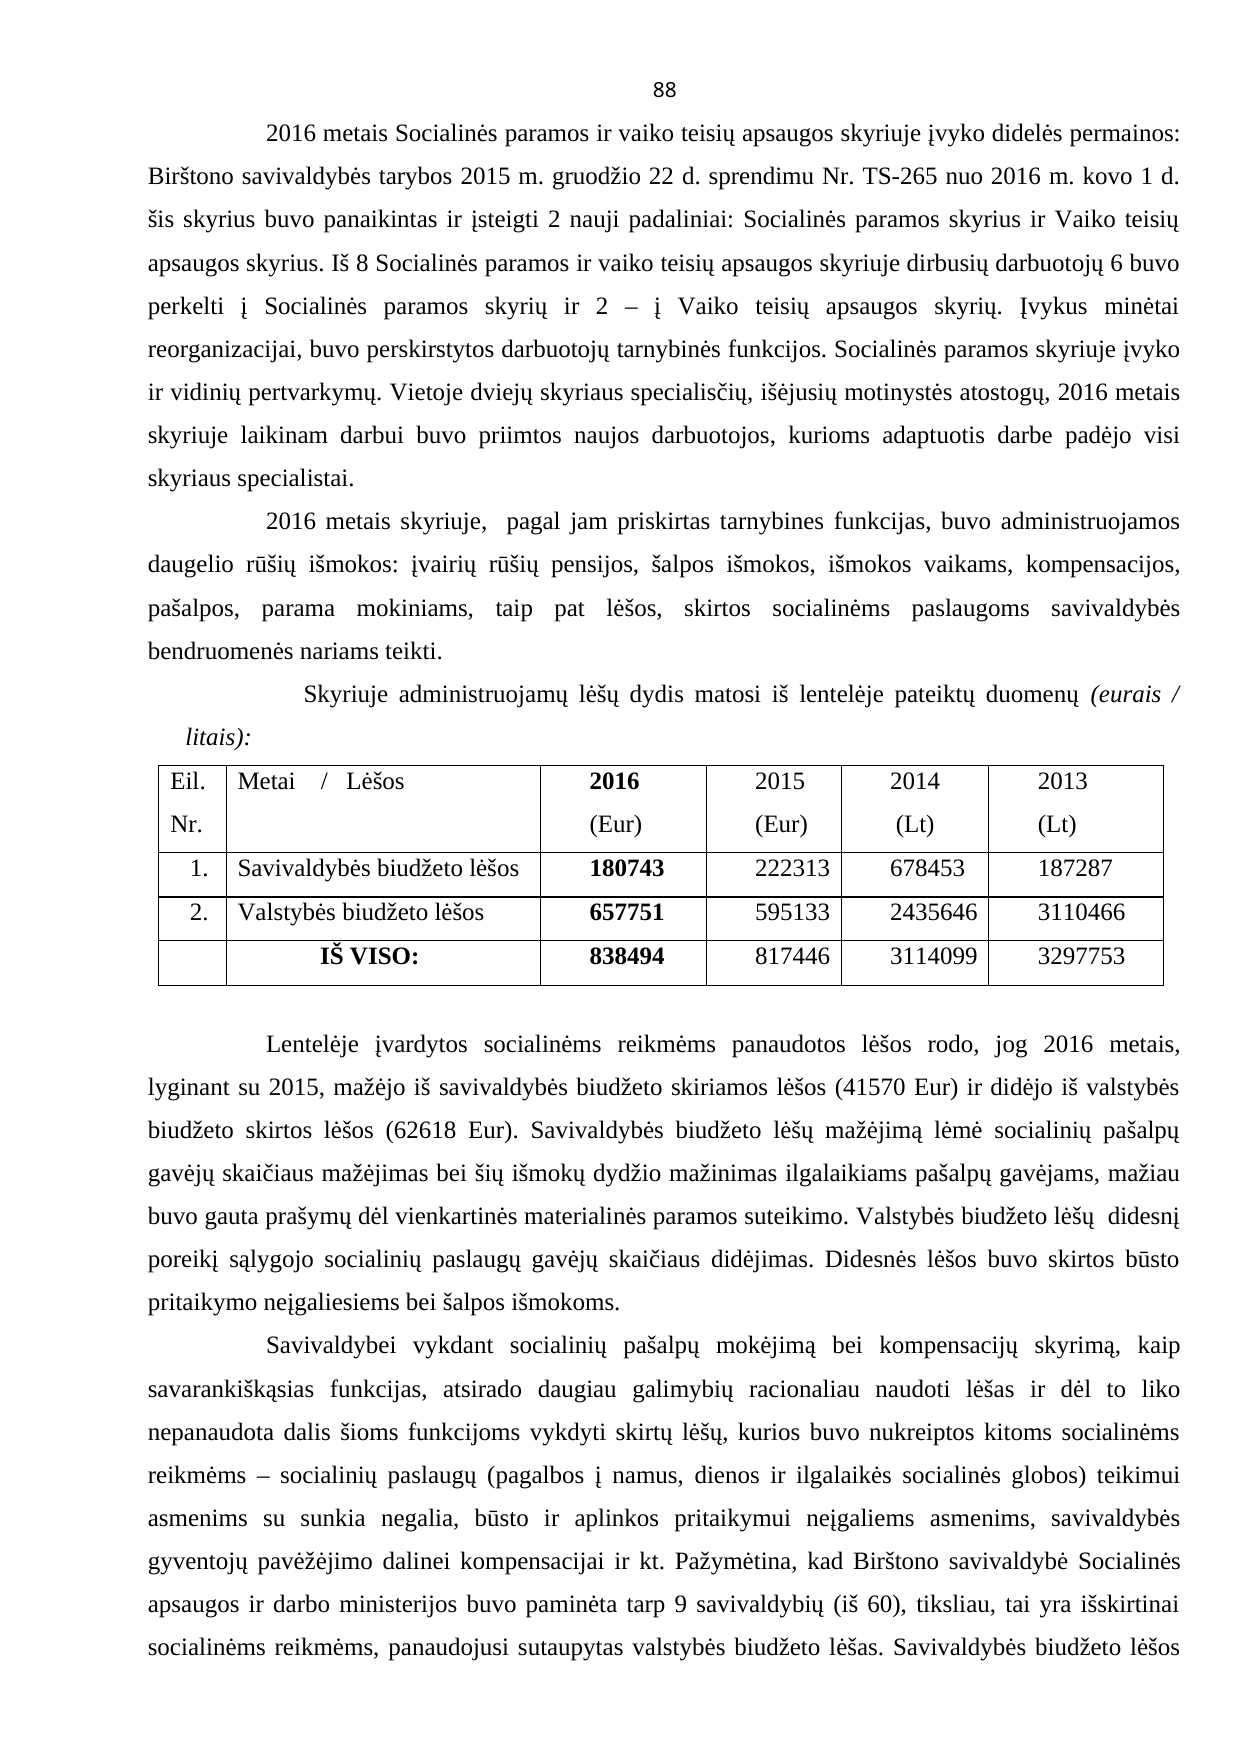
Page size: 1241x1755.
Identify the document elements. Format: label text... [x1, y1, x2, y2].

table_cell 657751 [541, 898, 706, 940]
table_header 2016 (Eur) [541, 766, 706, 852]
table_cell 1. [159, 853, 226, 896]
table_header Metai / Lėšos [227, 766, 540, 852]
table_cell 3297753 [989, 941, 1163, 984]
table_cell 678453 [842, 853, 988, 896]
text Savivaldybei vykdant socialinių pašalpų mokėjimą bei kompensacijų skyrimą, kaip savarankiškąsias funkcijas, atsirado daugiau galimybių racionaliau naudoti lėšas ir dėl to liko nepanaudota dalis šioms funkcijoms vykdyti skirtų lėšų, kurios buvo nukreiptos kitoms socialinėms reikmėms – socialinių paslaugų (pagalbos į namus, dienos ir ilgalaikės socialinės globos) teikimui asmenims su sunkia negalia, būsto ir aplinkos pritaikymui neįgaliems asmenims, savivaldybės gyventojų pavėžėjimo dalinei kompensacijai ir kt. Pažymėtina, kad Birštono savivaldybė Socialinės apsaugos ir darbo ministerijos buvo paminėta tarp 9 savivaldybių (iš 60), tiksliau, tai yra išskirtinai socialinėms reikmėms, panaudojusi sutaupytas valstybės biudžeto lėšas. Savivaldybės biudžeto lėšos [148, 1331, 1181, 1661]
table_cell 222313 [707, 853, 841, 896]
table_header 2013 (Lt) [989, 766, 1163, 852]
table_cell [159, 941, 226, 984]
table_cell Savivaldybės biudžeto lėšos [227, 853, 540, 896]
table_cell 180743 [541, 853, 706, 896]
table_cell Valstybės biudžeto lėšos [227, 898, 540, 940]
table_cell 187287 [989, 853, 1163, 896]
text 2016 metais Socialinės paramos ir vaiko teisių apsaugos skyriuje įvyko didelės permainos: Birštono savivaldybės tarybos 2015 m. gruodžio 22 d. sprendimu Nr. TS-265 nuo 2016 m. kovo 1 d. šis skyrius buvo panaikintas ir įsteigti 2 nauji padaliniai: Socialinės paramos skyrius ir Vaiko teisių apsaugos skyrius. Iš 8 Socialinės paramos ir vaiko teisių apsaugos skyriuje dirbusių darbuotojų 6 buvo perkelti į Socialinės paramos skyrių ir 2 – į Vaiko teisių apsaugos skyrių. Įvykus minėtai reorganizacijai, buvo perskirstytos darbuotojų tarnybinės funkcijos. Socialinės paramos skyriuje įvyko ir vidinių pertvarkymų. Vietoje dviejų skyriaus specialisčių, išėjusių motinystės atostogų, 2016 metais skyriuje laikinam darbui buvo priimtos naujos darbuotojos, kurioms adaptuotis darbe padėjo visi skyriaus specialistai. [148, 118, 1181, 492]
table_header Eil. Nr. [159, 766, 226, 852]
text Skyriuje administruojamų lėšų dydis matosi iš lentelėje pateiktų duomenų (eurais / litais): [185, 679, 1181, 751]
table_header 2015 (Eur) [707, 766, 841, 852]
table_header 2014 (Lt) [842, 766, 988, 852]
table_cell 2. [159, 898, 226, 940]
table_cell 2435646 [842, 898, 988, 940]
table_cell 3110466 [989, 898, 1163, 940]
table_cell 817446 [707, 941, 841, 984]
text Lentelėje įvardytos socialinėms reikmėms panaudotos lėšos rodo, jog 2016 metais, lyginant su 2015, mažėjo iš savivaldybės biudžeto skiriamos lėšos (41570 Eur) ir didėjo iš valstybės biudžeto skirtos lėšos (62618 Eur). Savivaldybės biudžeto lėšų mažėjimą lėmė socialinių pašalpų gavėjų skaičiaus mažėjimas bei šių išmokų dydžio mažinimas ilgalaikiams pašalpų gavėjams, mažiau buvo gauta prašymų dėl vienkartinės materialinės paramos suteikimo. Valstybės biudžeto lėšų didesnį poreikį sąlygojo socialinių paslaugų gavėjų skaičiaus didėjimas. Didesnės lėšos buvo skirtos būsto pritaikymo neįgaliesiems bei šalpos išmokoms. [148, 1029, 1181, 1316]
table_cell 3114099 [842, 941, 988, 984]
table_cell IŠ VISO: [227, 941, 540, 984]
table_cell 838494 [541, 941, 706, 984]
table_cell 595133 [707, 898, 841, 940]
text 2016 metais skyriuje, pagal jam priskirtas tarnybines funkcijas, buvo administruojamos daugelio rūšių išmokos: įvairių rūšių pensijos, šalpos išmokos, išmokos vaikams, kompensacijos, pašalpos, parama mokiniams, taip pat lėšos, skirtos socialinėms paslaugoms savivaldybės bendruomenės nariams teikti. [148, 506, 1181, 664]
